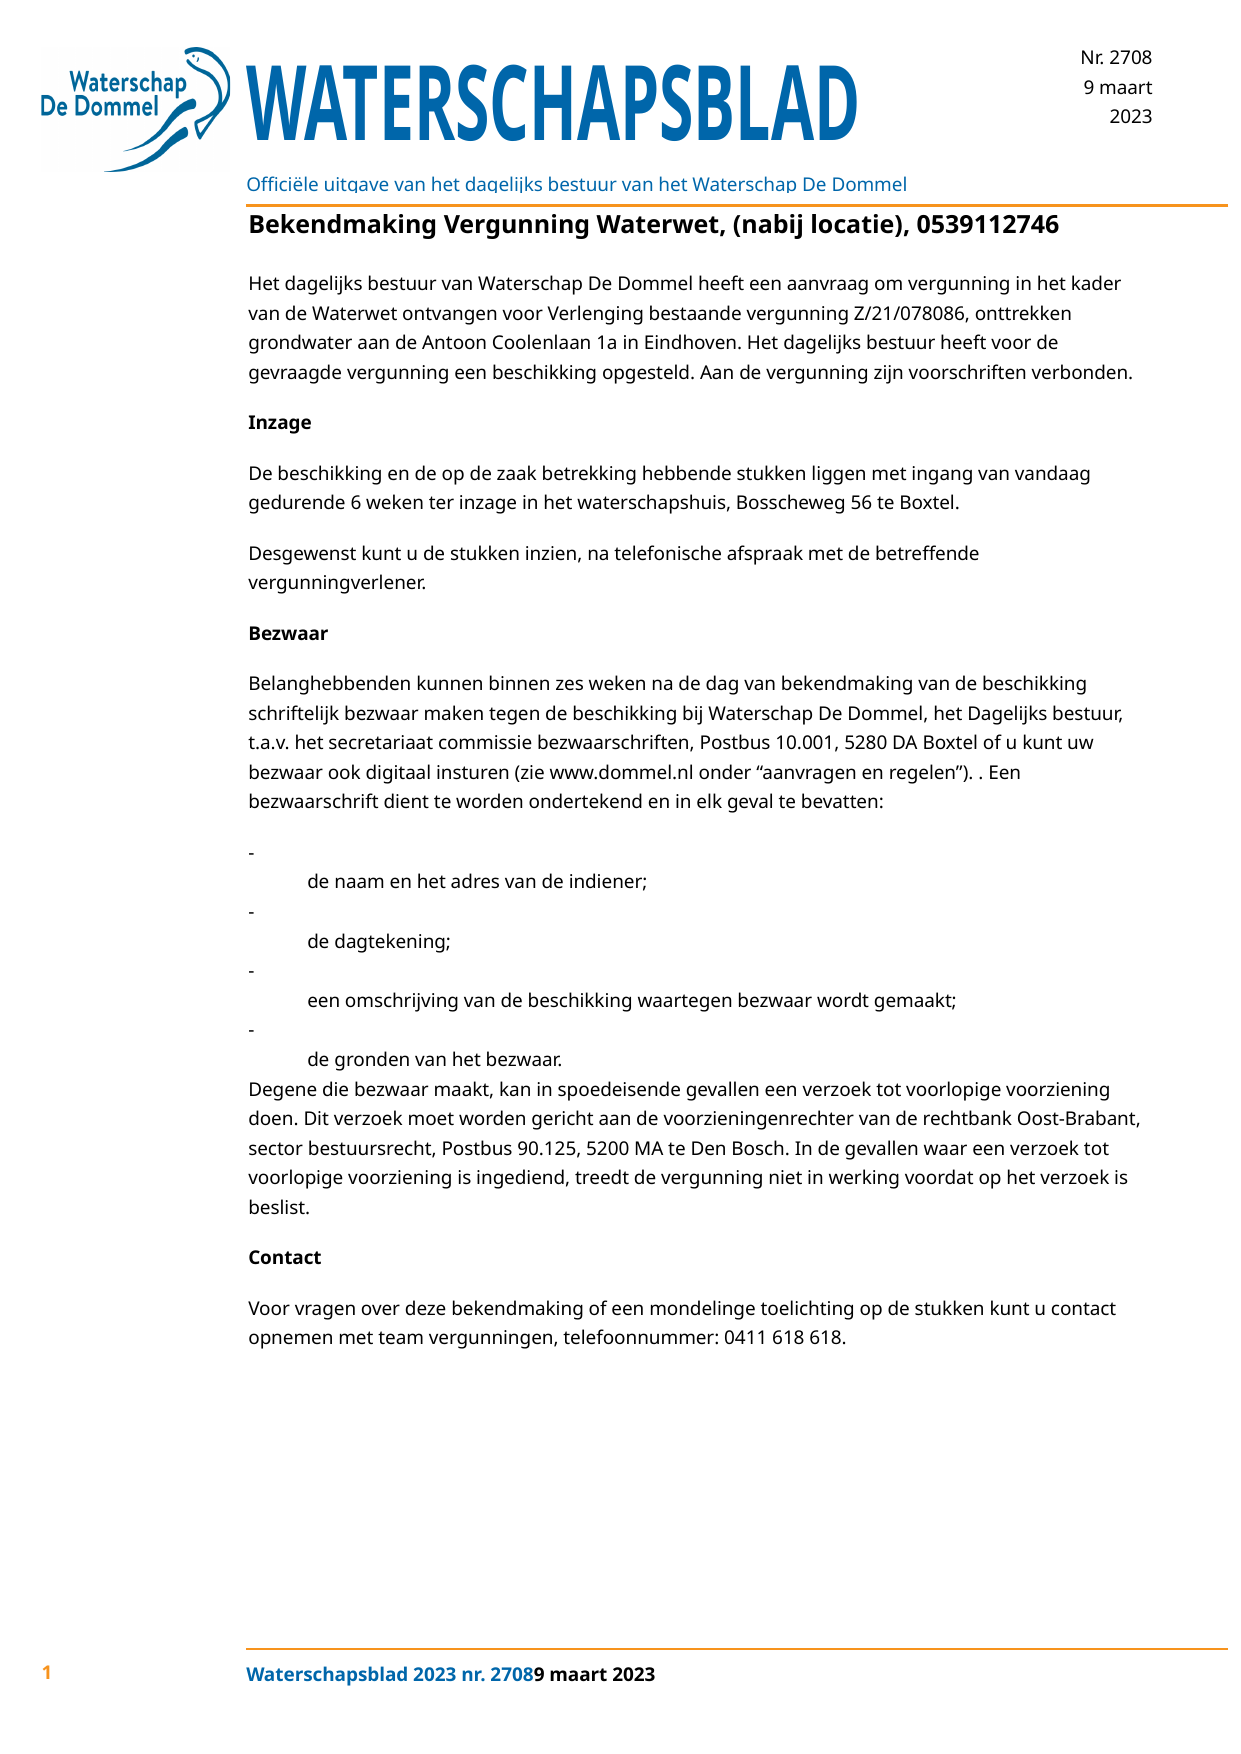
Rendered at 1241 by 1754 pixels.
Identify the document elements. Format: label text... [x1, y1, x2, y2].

text Bezwaar [248, 620, 1152, 646]
picture [198, 118, 210, 131]
text Bekendmaking Vergunning Waterwet, (nabij locatie), 0539112746 [248, 207, 1152, 241]
picture [41, 47, 231, 172]
list de gronden van het bezwaar. [248, 1046, 1152, 1072]
text Degene die bezwaar maakt, kan in spoedeisende gevallen een verzoek tot voorlopige voorziening doen. Dit verzoek moet worden gericht aan de voorzieningenrechter van de rechtbank Oost-Brabant, sector bestuursrecht, Postbus 90.125, 5200 MA te Den Bosch. In de gevallen waar een verzoek tot voorlopige voorziening is ingediend, treedt de vergunning niet in werking voordat op het verzoek is beslist. [248, 1076, 1152, 1220]
picture [204, 47, 231, 76]
list de naam en het adres van de indiener; [248, 869, 1152, 894]
text Het dagelijks bestuur van Waterschap De Dommel heeft een aanvraag om vergunning in het kader van de Waterwet ontvangen voor Verlenging bestaande vergunning Z/21/078086, onttrekken grondwater aan de Antoon Coolenlaan 1a in Eindhoven. Het dagelijks bestuur heeft voor de gevraagde vergunning een beschikking opgesteld. Aan de vergunning zijn voorschriften verbonden. [248, 270, 1152, 385]
text De beschikking en de op de zaak betrekking hebbende stukken liggen met ingang van vandaag gedurende 6 weken ter inzage in het waterschapshuis, Bosscheweg 56 te Boxtel. [248, 460, 1152, 515]
list de dagtekening; [248, 928, 1152, 953]
picture [45, 99, 51, 111]
text Voor vragen over deze bekendmaking of een mondelinge toelichting op de stukken kunt u contact opnemen met team vergunningen, telefoonnummer: 0411 618 618. [248, 1295, 1152, 1350]
list een omschrijving van de beschikking waartegen bezwaar wordt gemaakt; [248, 987, 1152, 1013]
text Desgewenst kunt u de stukken inzien, na telefonische afspraak met de betreffende vergunningverlener. [248, 540, 1152, 595]
text Belanghebbenden kunnen binnen zes weken na de dag van bekendmaking van de beschikking schriftelijk bezwaar maken tegen de beschikking bij Waterschap De Dommel, het Dagelijks bestuur, t.a.v. het secretariaat commissie bezwaarschriften, Postbus 10.001, 5280 DA Boxtel of u kunt uw bezwaar ook digitaal insturen (zie www.dommel.nl onder “aanvragen en regelen”). . Een bezwaarschrift dient te worden ondertekend en in elk geval te bevatten: [248, 670, 1152, 814]
text Inzage [248, 409, 1152, 435]
text Contact [248, 1244, 1152, 1270]
